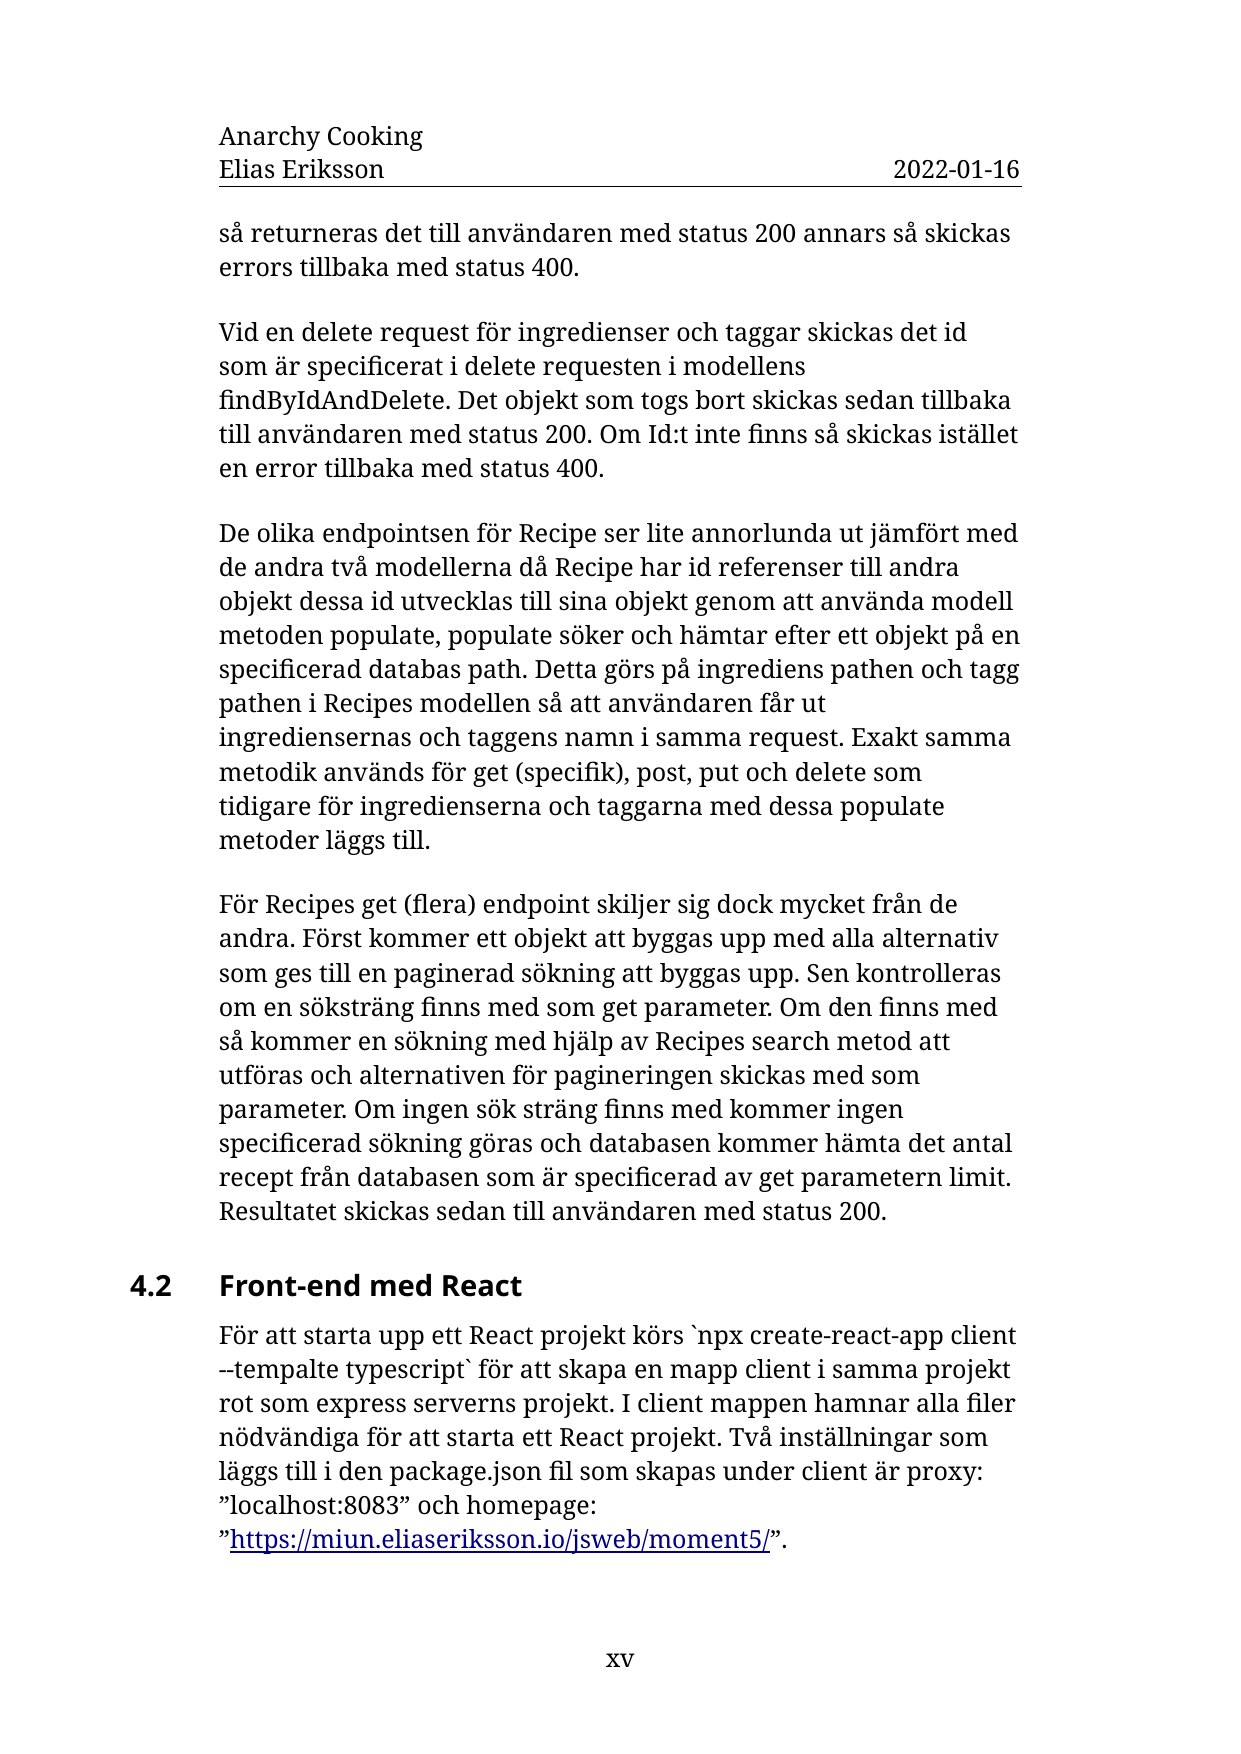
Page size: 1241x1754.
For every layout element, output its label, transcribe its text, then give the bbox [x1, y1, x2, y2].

subtitle Front-end med React [130, 1265, 1022, 1304]
text För Recipes get (flera) endpoint skiljer sig dock mycket från de andra. Först kommer ett objekt att byggas upp med alla alternativ som ges till en paginerad sökning att byggas upp. Sen kontrolleras om en söksträng finns med som get parameter. Om den finns med så kommer en sökning med hjälp av Recipes search metod att utföras och alternativen för pagineringen skickas med som parameter. Om ingen sök sträng finns med kommer ingen specificerad sökning göras och databasen kommer hämta det antal recept från databasen som är specificerad av get parametern limit. Resultatet skickas sedan till användaren med status 200. [218, 887, 1022, 1228]
text Vid en delete request för ingredienser och taggar skickas det id som är specificerat i delete requesten i modellens findByIdAndDelete. Det objekt som togs bort skickas sedan tillbaka till användaren med status 200. Om Id:t inte finns så skickas istället en error tillbaka med status 400. [218, 315, 1022, 485]
text De olika endpointsen för Recipe ser lite annorlunda ut jämfört med de andra två modellerna då Recipe har id referenser till andra objekt dessa id utvecklas till sina objekt genom att använda modell metoden populate, populate söker och hämtar efter ett objekt på en specificerad databas path. Detta görs på ingrediens pathen och tagg pathen i Recipes modellen så att användaren får ut ingrediensernas och taggens namn i samma request. Exakt samma metodik används för get (specifik), post, put och delete som tidigare för ingredienserna och taggarna med dessa populate metoder läggs till. [218, 516, 1022, 856]
text så returneras det till användaren med status 200 annars så skickas errors tillbaka med status 400. [218, 216, 1022, 284]
text För att starta upp ett React projekt körs `npx create-react-app client --tempalte typescript` för att skapa en mapp client i samma projekt rot som express serverns projekt. I client mappen hamnar alla filer nödvändiga för att starta ett React projekt. Två inställningar som läggs till i den package.json fil som skapas under client är proxy: ”localhost:8083” och homepage: ”https://miun.eliaseriksson.io/jsweb/moment5/”. [218, 1318, 1022, 1556]
